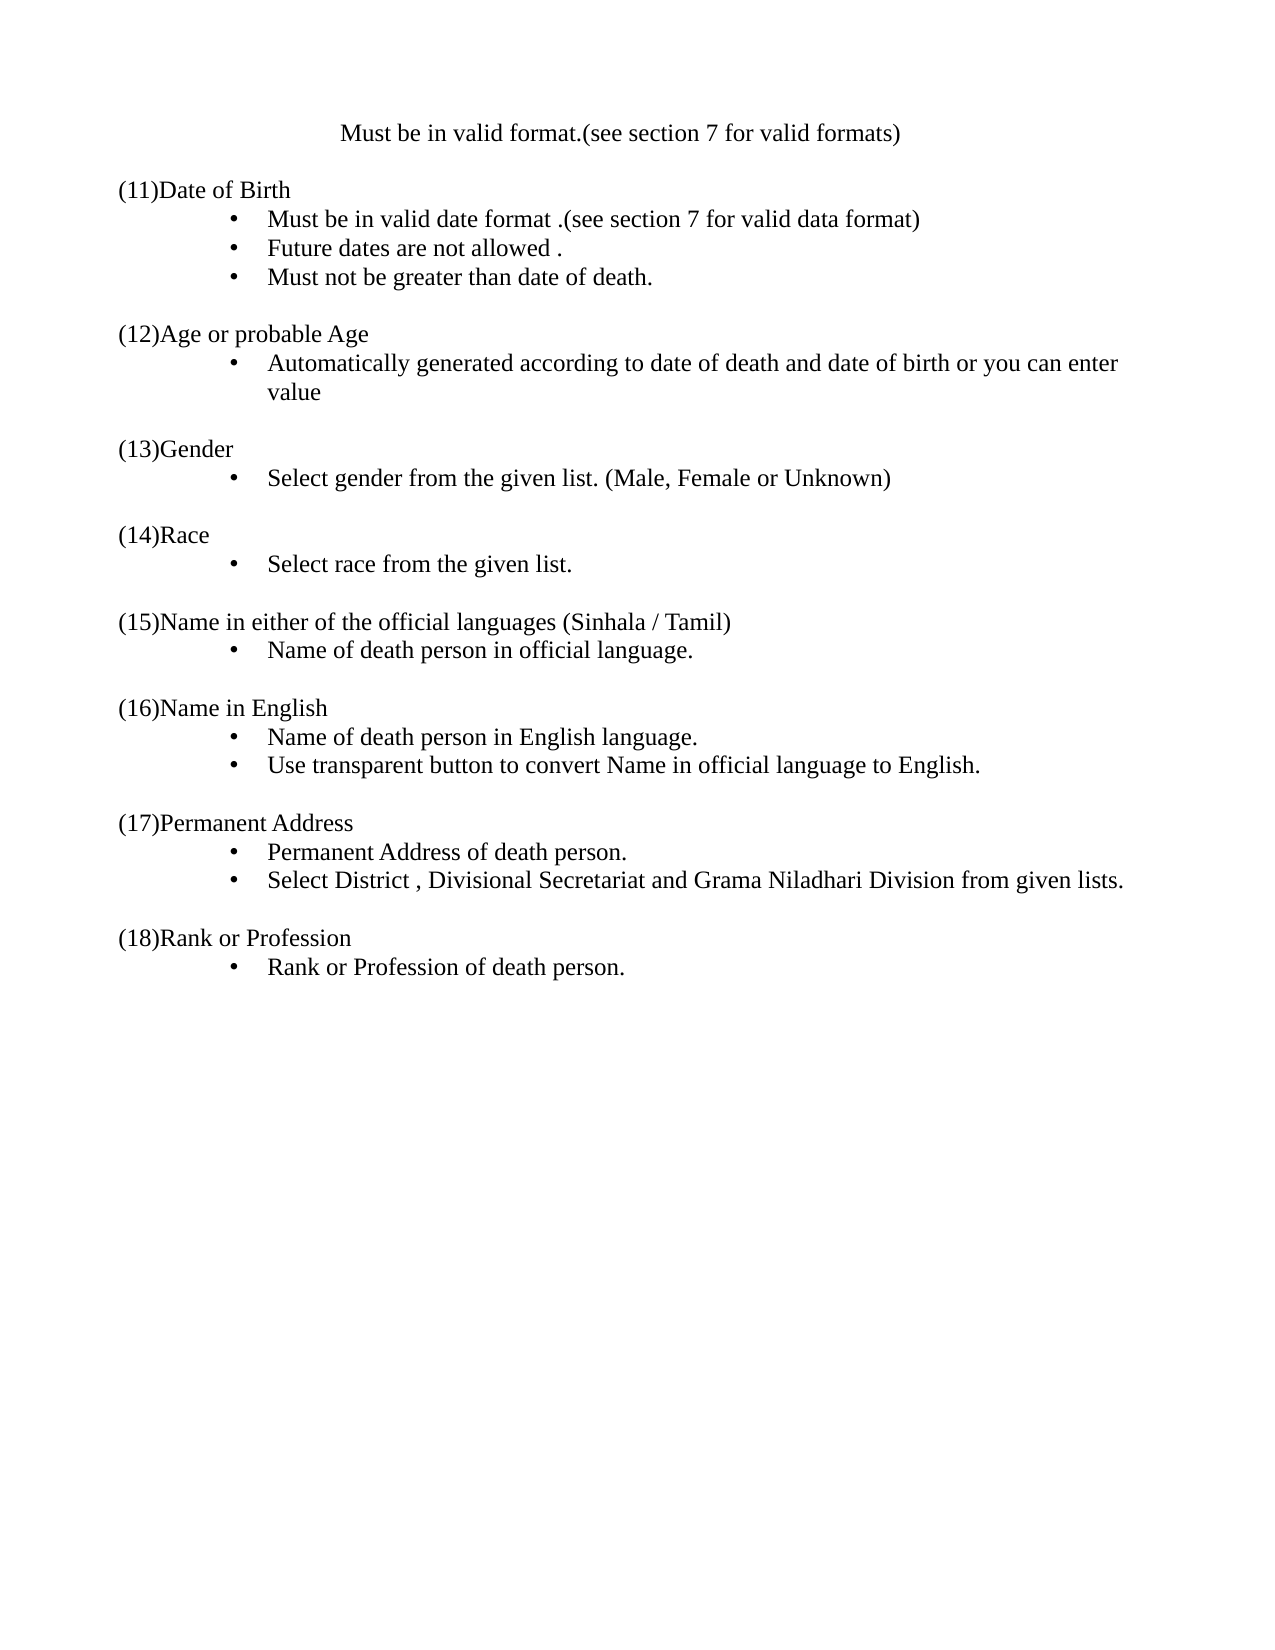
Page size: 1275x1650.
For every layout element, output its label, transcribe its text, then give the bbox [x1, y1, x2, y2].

text (18)Rank or Profession [118, 923, 1157, 952]
text (14)Race [118, 521, 1157, 549]
list Automatically generated according to date of death and date of birth or you can enter value [229, 348, 1157, 406]
list Permanent Address of death person. [229, 837, 1157, 866]
list Use transparent button to convert Name in official language to English. [229, 751, 1157, 779]
list Must not be greater than date of death. [229, 262, 1157, 291]
list Future dates are not allowed . [229, 233, 1157, 262]
text (11)Date of Birth [118, 176, 1157, 204]
text (16)Name in English [118, 693, 1157, 722]
list Rank or Profession of death person. [229, 952, 1157, 981]
list Name of death person in official language. [229, 636, 1157, 664]
list Name of death person in English language. [229, 722, 1157, 751]
list Select race from the given list. [229, 549, 1157, 578]
text (15)Name in either of the official languages (Sinhala / Tamil) [118, 607, 1157, 636]
text (13)Gender [118, 434, 1157, 463]
list Must be in valid date format .(see section 7 for valid data format) [229, 204, 1157, 233]
text Must be in valid format.(see section 7 for valid formats) [118, 118, 1157, 147]
list Select gender from the given list. (Male, Female or Unknown) [229, 463, 1157, 492]
text (12)Age or probable Age [118, 319, 1157, 348]
text (17)Permanent Address [118, 808, 1157, 837]
list Select District , Divisional Secretariat and Grama Niladhari Division from given lists. [229, 866, 1157, 894]
